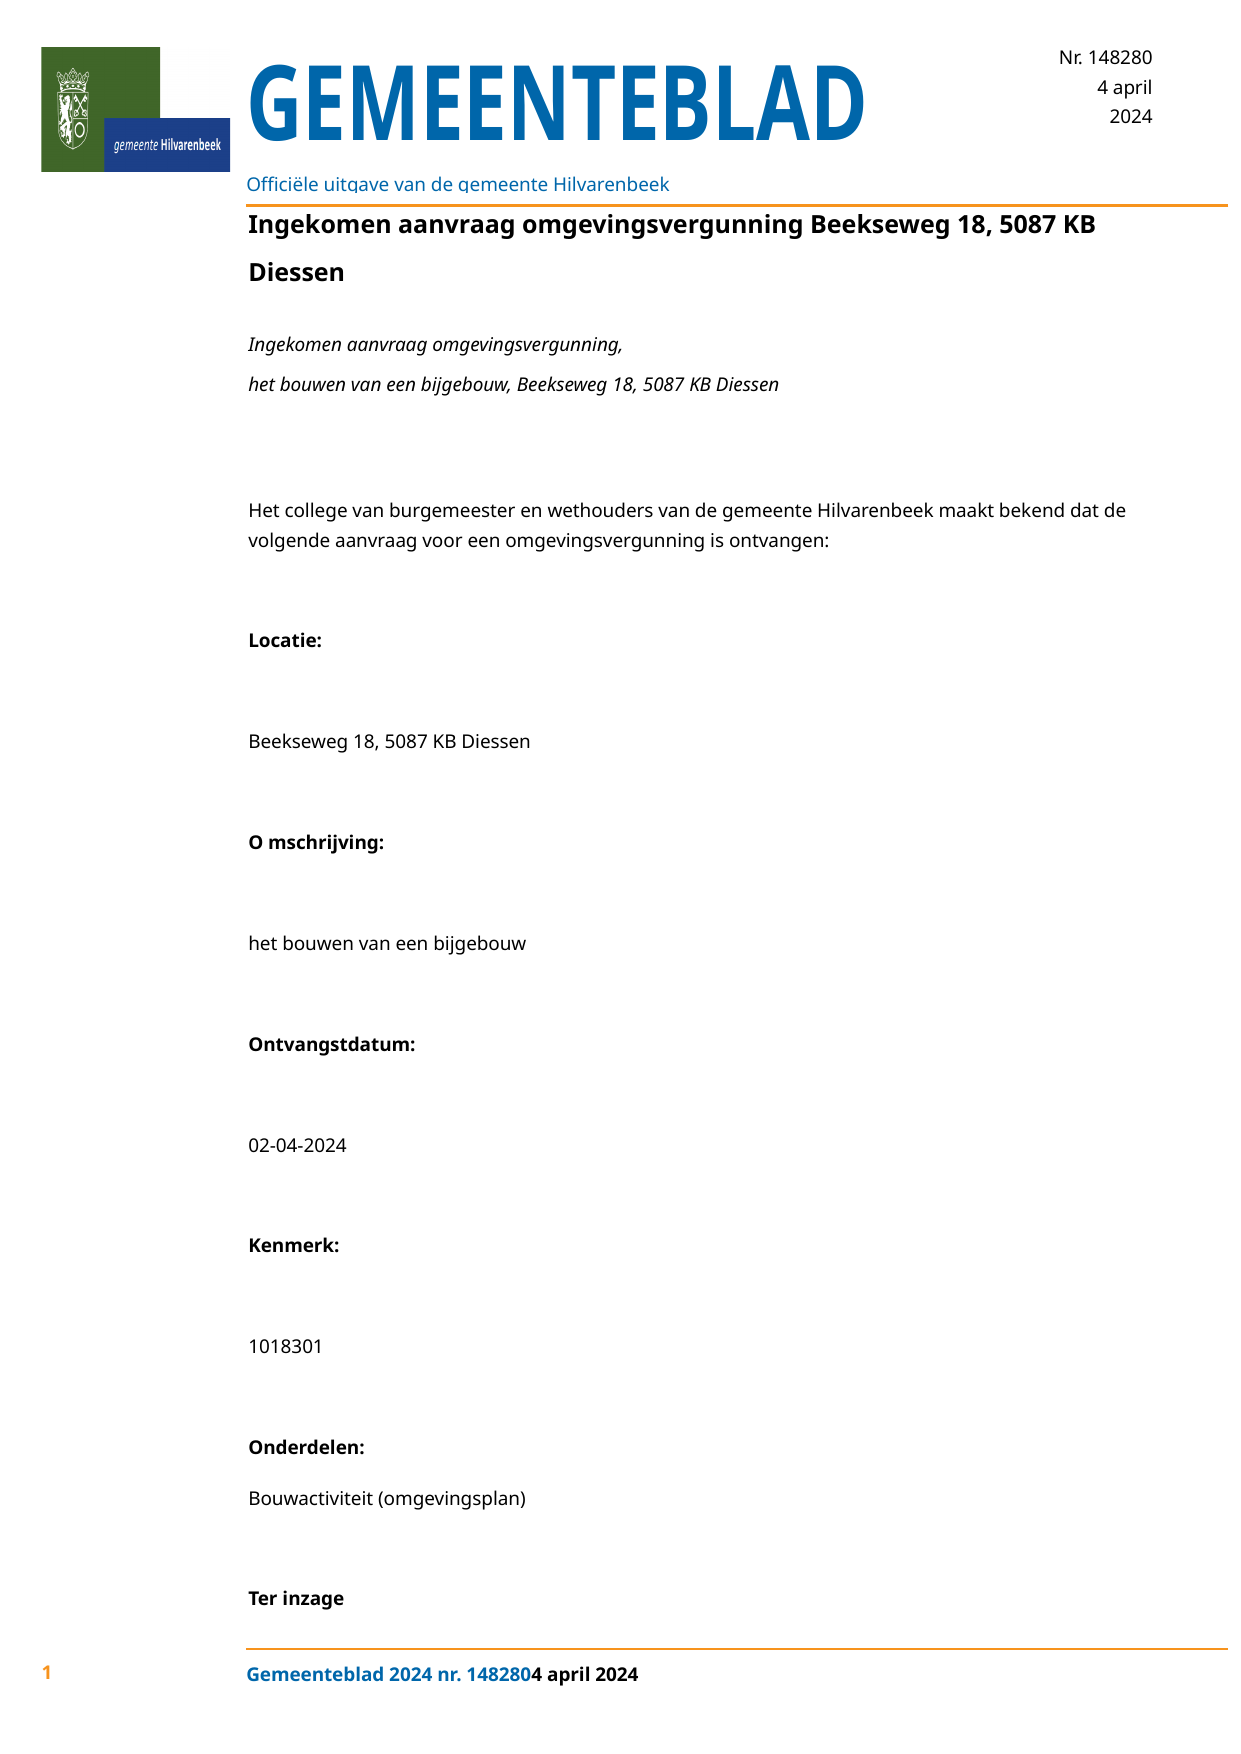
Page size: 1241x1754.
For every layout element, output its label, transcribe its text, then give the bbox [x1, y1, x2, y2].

text Locatie: [248, 628, 1152, 653]
text Ingekomen aanvraag omgevingsvergunning, [248, 331, 1152, 357]
picture [41, 47, 231, 172]
text Het college van burgemeester en wethouders van de gemeente Hilvarenbeek maakt bekend dat de volgende aanvraag voor een omgevingsvergunning is ontvangen: [248, 497, 1152, 553]
text Ontvangstdatum: [248, 1031, 1152, 1057]
text Onderdelen: [248, 1434, 1152, 1460]
text het bouwen van een bijgebouw, Beekseweg 18, 5087 KB Diessen [248, 371, 1152, 396]
text Beekseweg 18, 5087 KB Diessen [248, 728, 1152, 754]
text 1018301 [248, 1333, 1152, 1359]
text het bouwen van een bijgebouw [248, 930, 1152, 956]
text Bouwactiviteit (omgevingsplan) [248, 1485, 1152, 1511]
text Kenmerk: [248, 1233, 1152, 1258]
text Ingekomen aanvraag omgevingsvergunning Beekseweg 18, 5087 KB Diessen [248, 207, 1152, 288]
text Ter inzage [248, 1586, 1152, 1611]
text O mschrijving: [248, 829, 1152, 855]
text 02-04-2024 [248, 1132, 1152, 1158]
